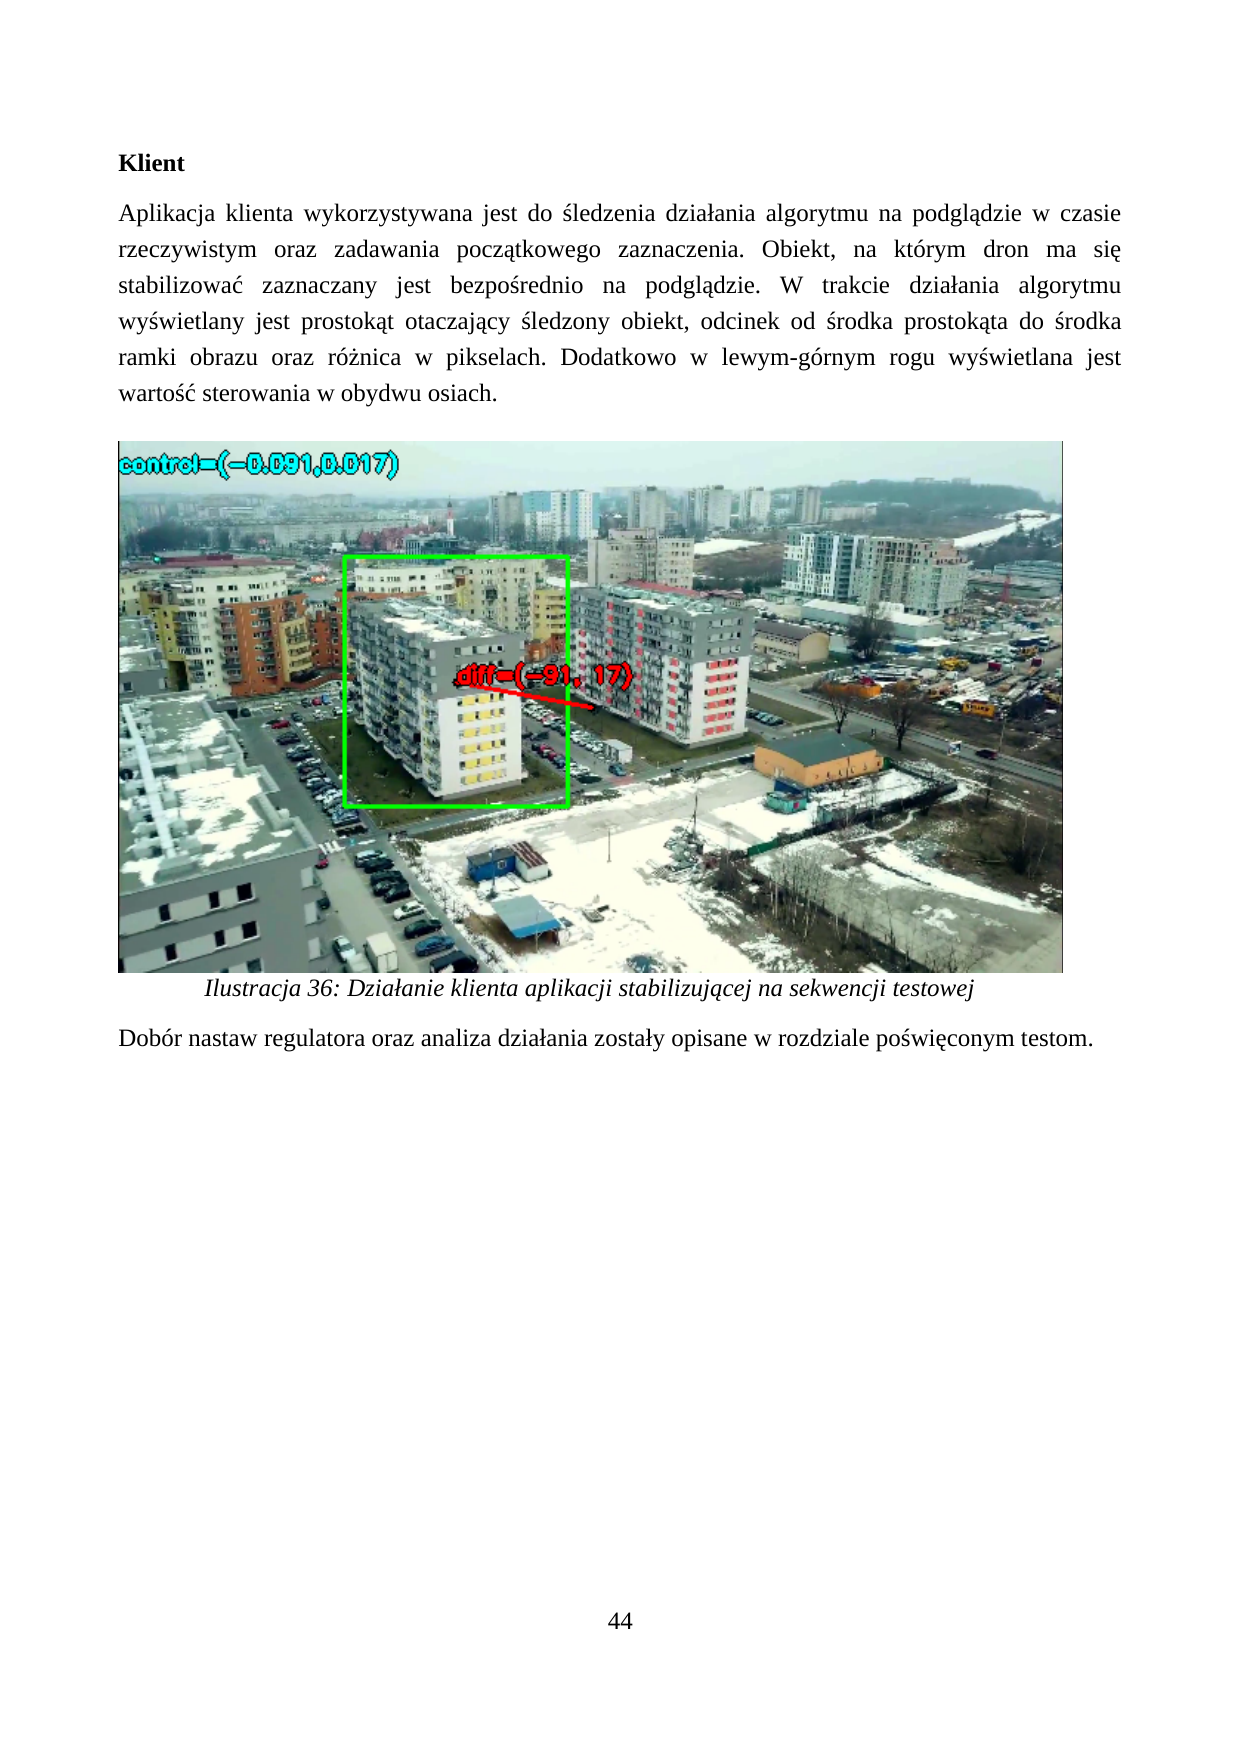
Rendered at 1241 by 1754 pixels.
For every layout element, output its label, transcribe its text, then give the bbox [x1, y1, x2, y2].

text Klient [118, 148, 1122, 176]
text Aplikacja klienta wykorzystywana jest do śledzenia działania algorytmu na podglądzie w czasie rzeczywistym oraz zadawania początkowego zaznaczenia. Obiekt, na którym dron ma się stabilizować zaznaczany jest bezpośrednio na podglądzie. W trakcie działania algorytmu wyświetlany jest prostokąt otaczający śledzony obiekt, odcinek od środka prostokąta do środka ramki obrazu oraz różnica w pikselach. Dodatkowo w lewym-górnym rogu wyświetlana jest wartość sterowania w obydwu osiach. [118, 198, 1122, 407]
picture [118, 441, 1063, 973]
text Dobór nastaw regulatora oraz analiza działania zostały opisane w rozdziale poświęconym testom. [118, 1023, 1122, 1052]
text Ilustracja 36: Działanie klienta aplikacji stabilizującej na sekwencji testowej [118, 973, 1063, 1001]
